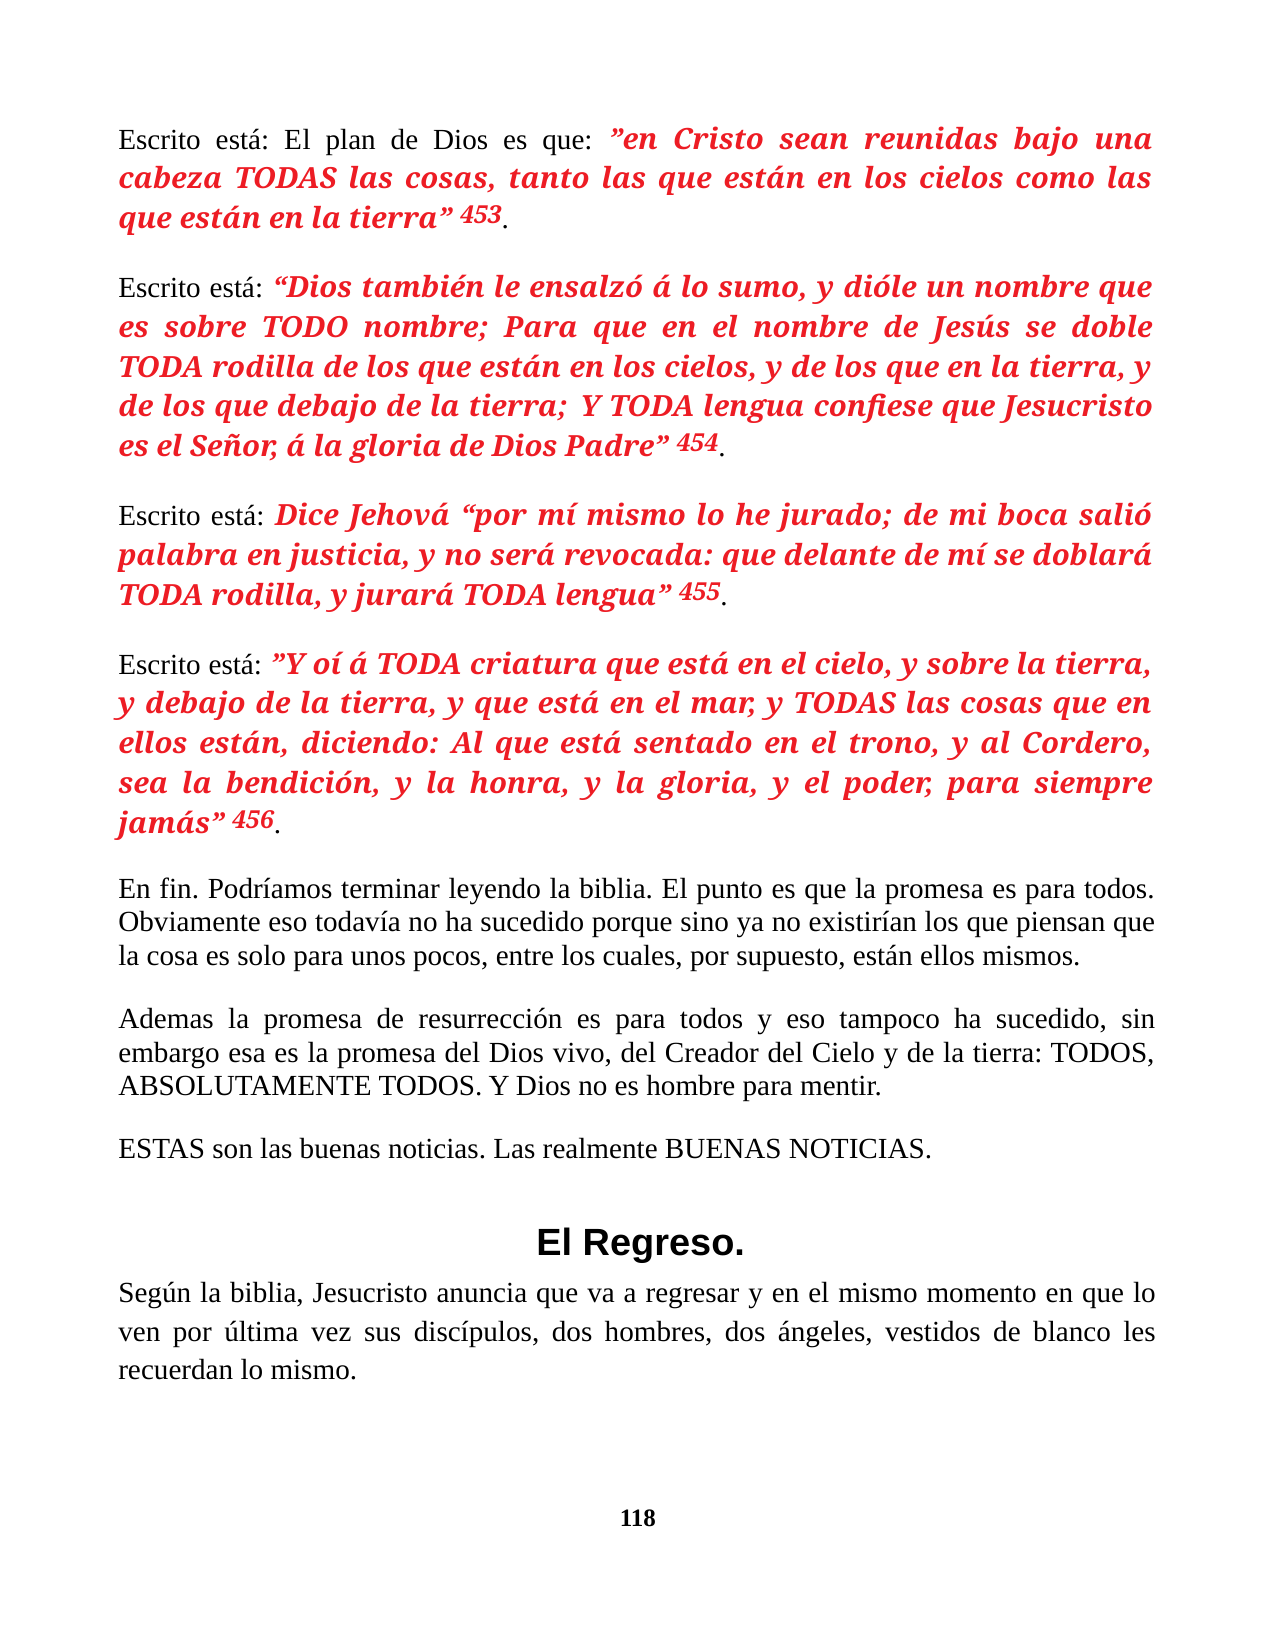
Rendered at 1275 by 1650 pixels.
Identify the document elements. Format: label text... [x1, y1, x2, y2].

text Escrito está: El plan de Dios es que: ”en Cristo sean reunidas bajo una cabeza TODAS las cosas, tanto las que están en los cielos como las que están en la tierra” . [118, 118, 1157, 237]
text Escrito está: ”Y oí á TODA criatura que está en el cielo, y sobre la tierra, y debajo de la tierra, y que está en el mar, y TODAS las cosas que en ellos están, diciendo: Al que está sentado en el trono, y al Cordero, sea la bendición, y la honra, y la gloria, y el poder, para siempre jamás” . [118, 643, 1157, 842]
text Escrito está: “Dios también le ensalzó á lo sumo, y dióle un nombre que es sobre TODO nombre; Para que en el nombre de Jesús se doble TODA rodilla de los que están en los cielos, y de los que en la tierra, y de los que debajo de la tierra; Y TODA lengua confiese que Jesucristo es el Señor, á la gloria de Dios Padre” . [118, 267, 1157, 465]
text Según la biblia, Jesucristo anuncia que va a regresar y en el mismo momento en que lo ven por última vez sus discípulos, dos hombres, dos ángeles, vestidos de blanco les recuerdan lo mismo. [118, 1275, 1157, 1386]
text ESTAS son las buenas noticias. Las realmente BUENAS NOTICIAS. [118, 1131, 1157, 1165]
text Escrito está: Dice Jehová “por mí mismo lo he jurado; de mi boca salió palabra en justicia, y no será revocada: que delante de mí se doblará TODA rodilla, y jurará TODA lengua” . [118, 494, 1157, 614]
text En fin. Podríamos terminar leyendo la biblia. El punto es que la promesa es para todos. Obviamente eso todavía no ha sucedido porque sino ya no existirían los que piensan que la cosa es solo para unos pocos, entre los cuales, por supuesto, están ellos mismos. [118, 871, 1157, 972]
text Ademas la promesa de resurrección es para todos y eso tampoco ha sucedido, sin embargo esa es la promesa del Dios vivo, del Creador del Cielo y de la tierra: TODOS, ABSOLUTAMENTE TODOS. Y Dios no es hombre para mentir. [118, 1001, 1157, 1102]
subtitle El Regreso. [124, 1219, 1157, 1263]
